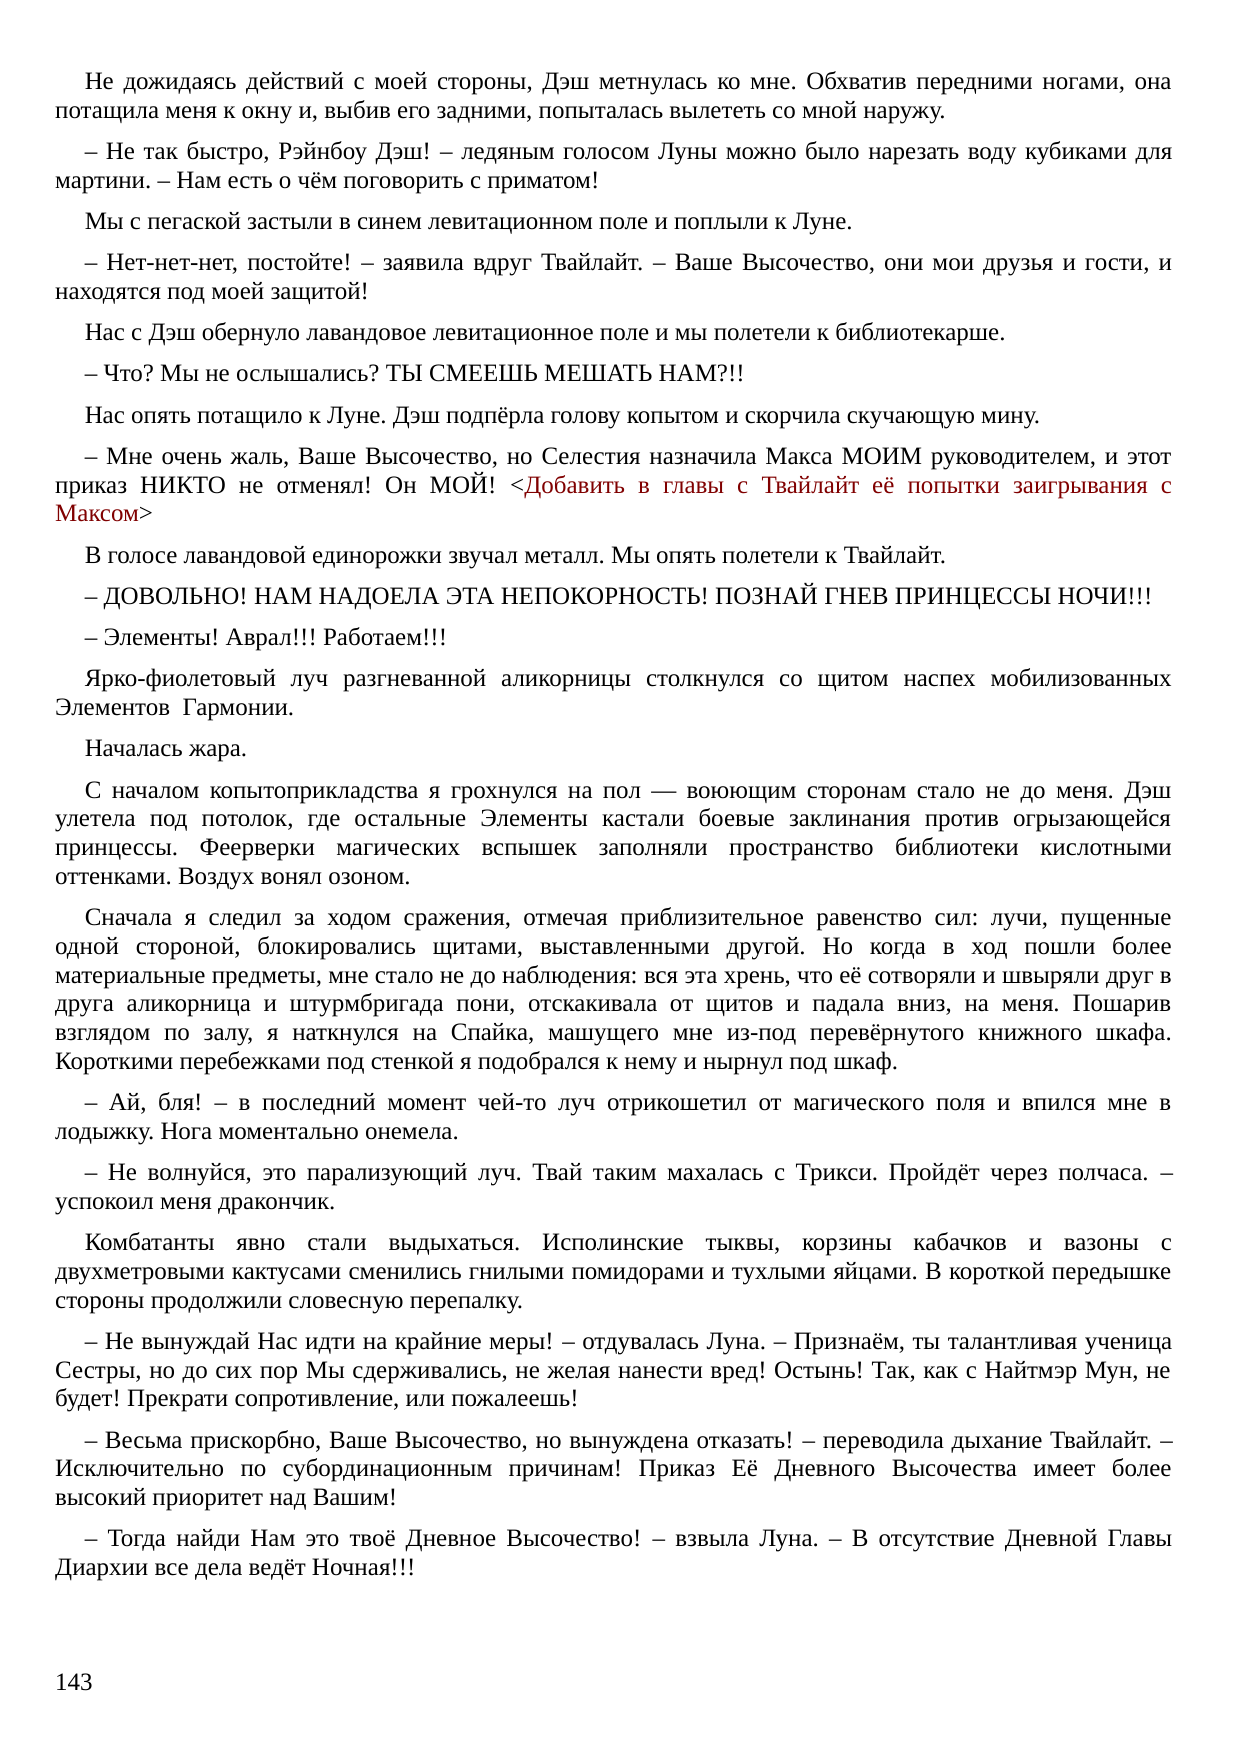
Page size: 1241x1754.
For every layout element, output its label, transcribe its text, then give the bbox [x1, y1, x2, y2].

text – Ай, бля! – в последний момент чей-то луч отрикошетил от магического поля и впился мне в лодыжку. Нога моментально онемела. [55, 1087, 1173, 1145]
text С началом копытоприкладства я грохнулся на пол — воюющим сторонам стало не до меня. Дэш улетела под потолок, где остальные Элементы кастали боевые заклинания против огрызающейся принцессы. Феерверки магических вспышек заполняли пространство библиотеки кислотными оттенками. Воздух вонял озоном. [55, 775, 1173, 890]
text – Мне очень жаль, Ваше Высочество, но Селестия назначила Макса МОИМ руководителем, и этот приказ НИКТО не отменял! Он МОЙ! <Добавить в главы с Твайлайт её попытки заигрывания с Максом> [55, 441, 1173, 527]
text Началась жара. [55, 733, 1173, 762]
text Сначала я следил за ходом сражения, отмечая приблизительное равенство сил: лучи, пущенные одной стороной, блокировались щитами, выставленными другой. Но когда в ход пошли более материальные предметы, мне стало не до наблюдения: вся эта хрень, что её сотворяли и швыряли друг в друга аликорница и штурмбригада пони, отскакивала от щитов и падала вниз, на меня. Пошарив взглядом по залу, я наткнулся на Спайка, машущего мне из-под перевёрнутого книжного шкафа. Короткими перебежками под стенкой я подобрался к нему и нырнул под шкаф. [55, 902, 1173, 1075]
text – Не волнуйся, это парализующий луч. Твай таким махалась с Трикси. Пройдёт через полчаса. – успокоил меня дракончик. [55, 1157, 1173, 1215]
text – Не вынуждай Нас идти на крайние меры! – отдувалась Луна. – Признаём, ты талантливая ученица Сестры, но до сих пор Мы сдерживались, не желая нанести вред! Остынь! Так, как с Найтмэр Мун, не будет! Прекрати сопротивление, или пожалеешь! [55, 1326, 1173, 1412]
text – Элементы! Аврал!!! Работаем!!! [55, 622, 1173, 651]
text Ярко-фиолетовый луч разгневанной аликорницы столкнулся со щитом наспех мобилизованных Элементов Гармонии. [55, 663, 1173, 721]
text Мы с пегаской застыли в синем левитационном поле и поплыли к Луне. [55, 206, 1173, 235]
text – Тогда найди Нам это твоё Дневное Высочество! – взвыла Луна. – В отсутствие Дневной Главы Диархии все дела ведёт Ночная!!! [55, 1523, 1173, 1581]
text – Весьма прискорбно, Ваше Высочество, но вынуждена отказать! – переводила дыхание Твайлайт. – Исключительно по субординационным причинам! Приказ Её Дневного Высочества имеет более высокий приоритет над Вашим! [55, 1425, 1173, 1511]
text В голосе лавандовой единорожки звучал металл. Мы опять полетели к Твайлайт. [55, 540, 1173, 568]
text – Не так быстро, Рэйнбоу Дэш! – ледяным голосом Луны можно было нарезать воду кубиками для мартини. – Нам есть о чём поговорить с приматом! [55, 136, 1173, 193]
text Не дожидаясь действий с моей стороны, Дэш метнулась ко мне. Обхватив передними ногами, она потащила меня к окну и, выбив его задними, попыталась вылететь со мной наружу. [55, 66, 1173, 123]
text – Что? Мы не ослышались? ТЫ СМЕЕШЬ МЕШАТЬ НАМ?!! [55, 358, 1173, 387]
text Нас с Дэш обернуло лавандовое левитационное поле и мы полетели к библиотекарше. [55, 317, 1173, 346]
text Нас опять потащило к Луне. Дэш подпёрла голову копытом и скорчила скучающую мину. [55, 400, 1173, 428]
text Комбатанты явно стали выдыхаться. Исполинские тыквы, корзины кабачков и вазоны с двухметровыми кактусами сменились гнилыми помидорами и тухлыми яйцами. В короткой передышке стороны продолжили словесную перепалку. [55, 1227, 1173, 1313]
text – Нет-нет-нет, постойте! – заявила вдруг Твайлайт. – Ваше Высочество, они мои друзья и гости, и находятся под моей защитой! [55, 247, 1173, 305]
text – ДОВОЛЬНО! НАМ НАДОЕЛА ЭТА НЕПОКОРНОСТЬ! ПОЗНАЙ ГНЕВ ПРИНЦЕССЫ НОЧИ!!! [55, 581, 1173, 610]
